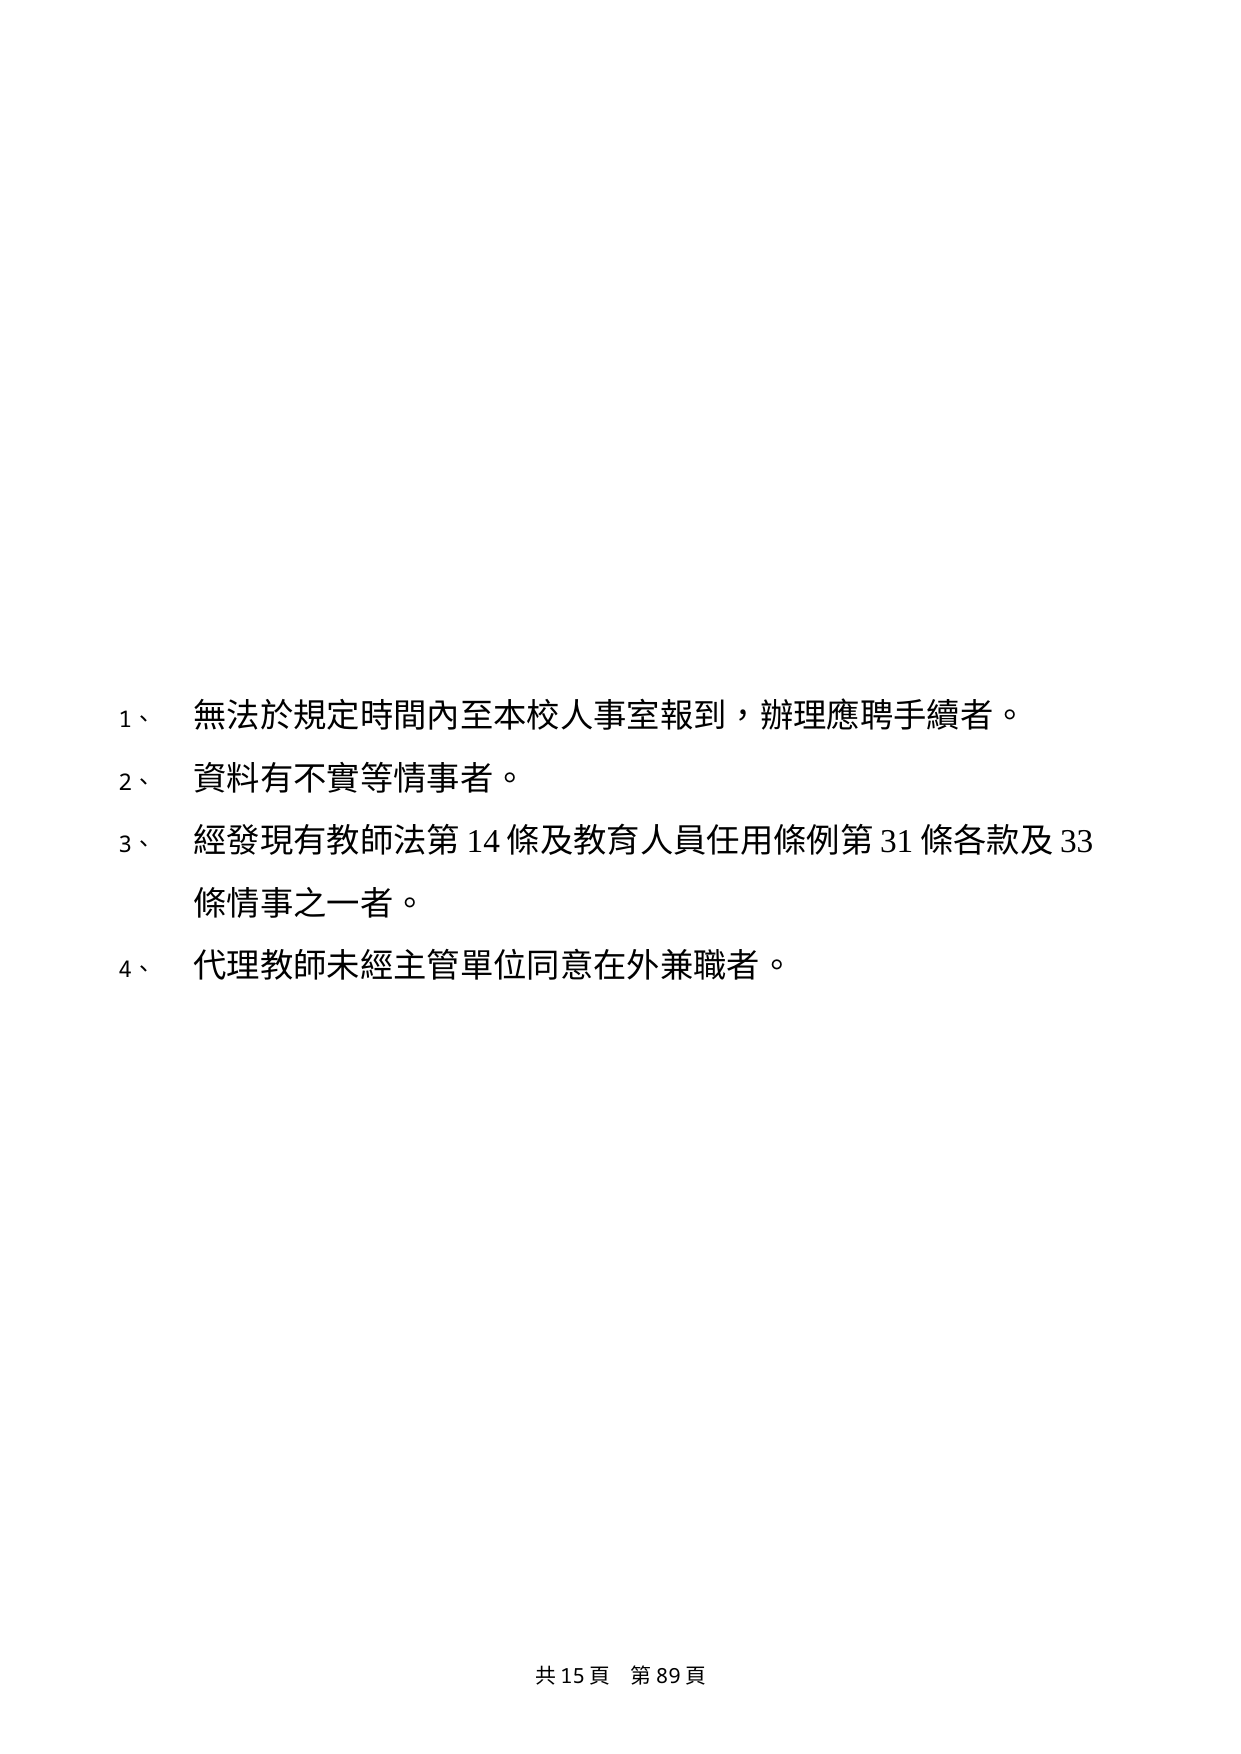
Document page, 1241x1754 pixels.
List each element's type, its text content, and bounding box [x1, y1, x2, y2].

list 無法於規定時間內至本校人事室報到，辦理應聘手續者。 [118, 672, 1122, 734]
list 代理教師未經主管單位同意在外兼職者。 [118, 922, 1122, 984]
list 資料有不實等情事者。 [118, 734, 1122, 797]
list 經發現有教師法第14條及教育人員任用條例第31條各款及33條情事之一者。 [118, 797, 1122, 922]
